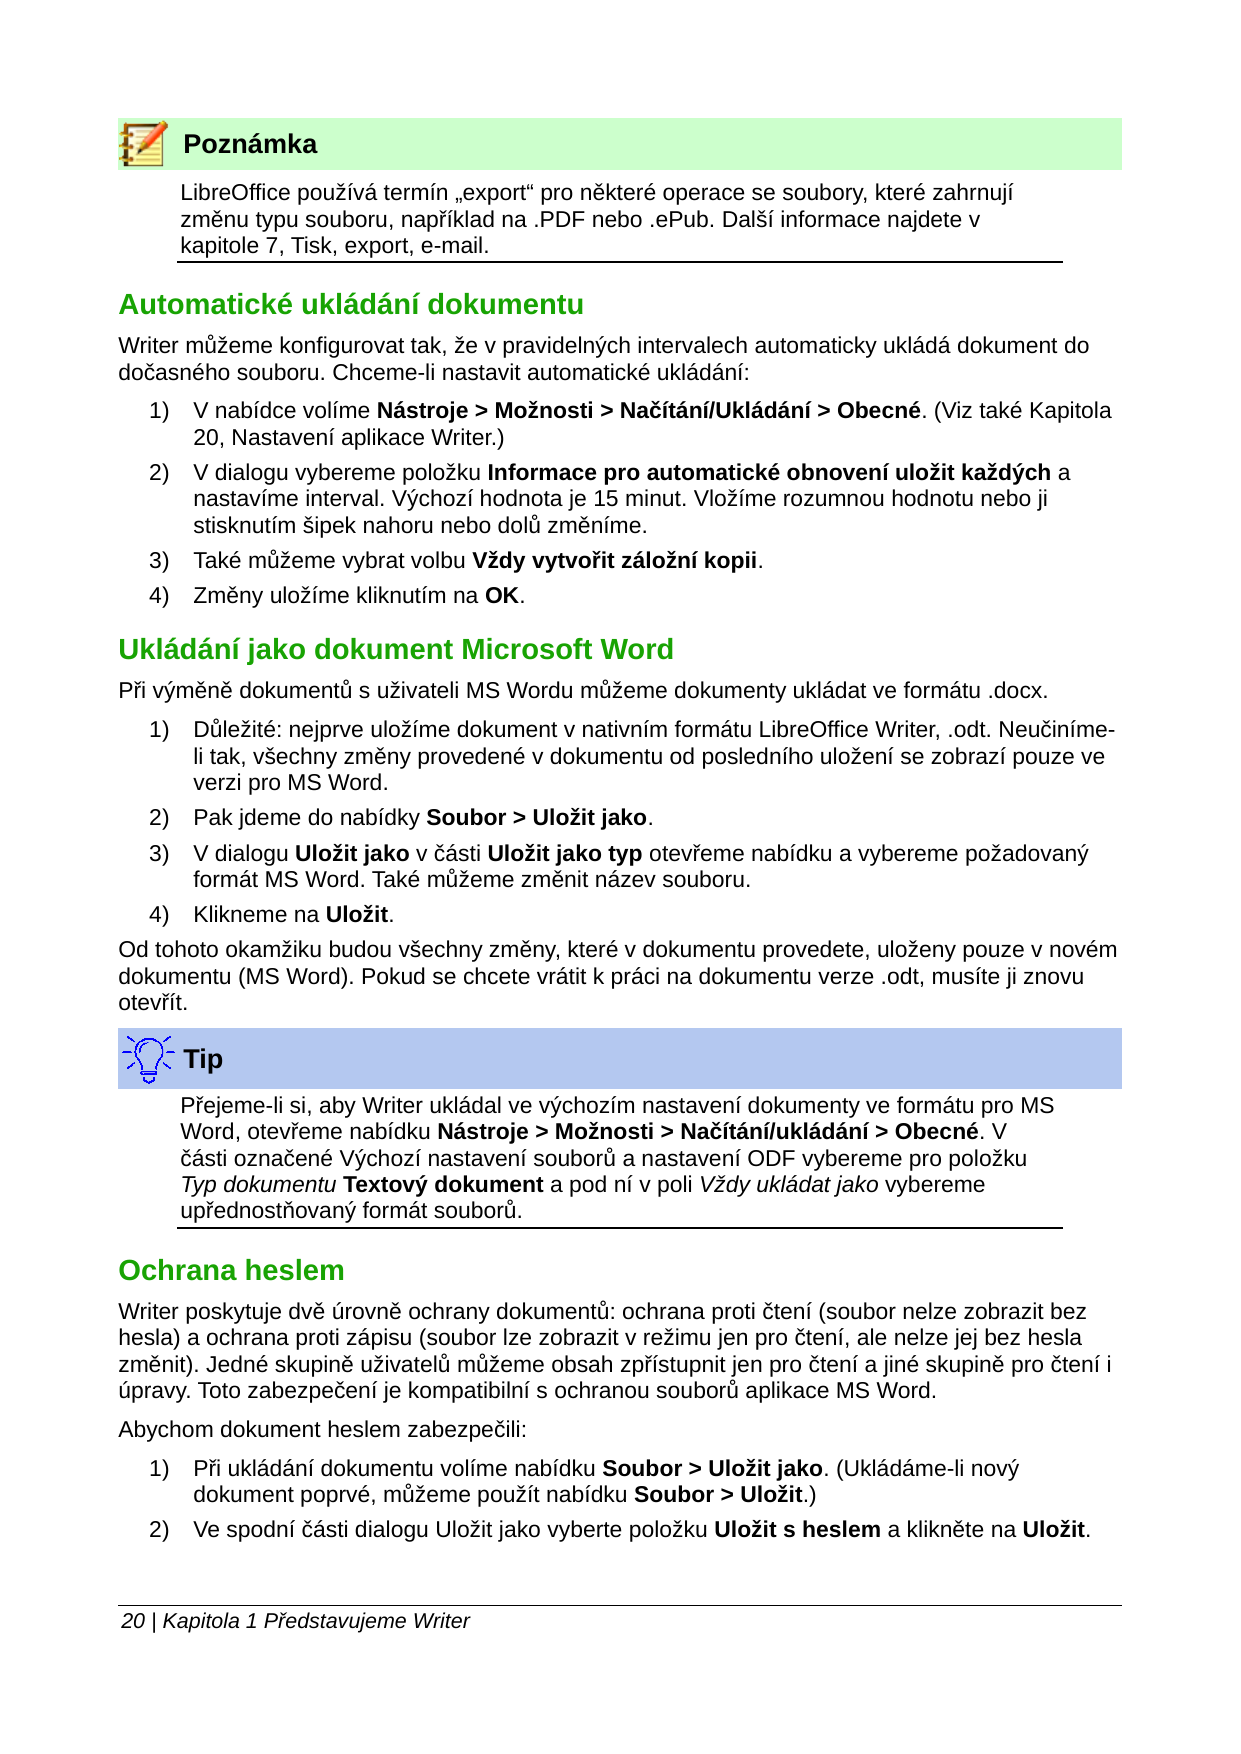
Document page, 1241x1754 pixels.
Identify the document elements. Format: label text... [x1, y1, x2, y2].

list Klikneme na Uložit. [169, 901, 1122, 927]
list Změny uložíme kliknutím na OK. [169, 582, 1122, 608]
text Od tohoto okamžiku budou všechny změny, které v dokumentu provedete, uloženy pouze v novém dokumentu (MS Word). Pokud se chcete vrátit k práci na dokumentu verze .odt, musíte ji znovu otevřít. [118, 936, 1122, 1015]
list Při ukládání dokumentu volíme nabídku Soubor > Uložit jako. (Ukládáme-li nový dokument poprvé, můžeme použít nabídku Soubor > Uložit.) [169, 1454, 1122, 1507]
text LibreOffice používá termín „export“ pro některé operace se soubory, které zahrnují změnu typu souboru, například na .PDF nebo .ePub. Další informace najdete v kapitole 7, Tisk, export, e-mail. [177, 176, 1063, 261]
list Při výměně dokumentů s uživateli MS Wordu můžeme dokumenty ukládat ve formátu .docx. [118, 677, 1122, 704]
text Writer poskytuje dvě úrovně ochrany dokumentů: ochrana proti čtení (soubor nelze zobrazit bez hesla) a ochrana proti zápisu (soubor lze zobrazit v režimu jen pro čtení, ale nelze jej bez hesla změnit). Jedné skupině uživatelů můžeme obsah zpřístupnit jen pro čtení a jiné skupině pro čtení i úpravy. Toto zabezpečení je kompatibilní s ochranou souborů aplikace MS Word. [118, 1298, 1122, 1403]
list Důležité: nejprve uložíme dokument v nativním formátu LibreOffice Writer, .odt. Neučiníme-li tak, všechny změny provedené v dokumentu od posledního uložení se zobrazí pouze ve verzi pro MS Word. [169, 716, 1122, 795]
text Abychom dokument heslem zabezpečili: [118, 1416, 1122, 1442]
subtitle Ukládání jako dokument Microsoft Word [118, 632, 1122, 666]
list V dialogu Uložit jako v části Uložit jako typ otevřeme nabídku a vybereme požadovaný formát MS Word. Také můžeme změnit název souboru. [169, 839, 1122, 892]
list V nabídce volíme Nástroje > Možnosti > Načítání/Ukládání > Obecné. (Viz také Kapitola 20, Nastavení aplikace Writer.) [169, 397, 1122, 450]
subtitle Automatické ukládání dokumentu [118, 287, 1122, 321]
text Přejeme-li si, aby Writer ukládal ve výchozím nastavení dokumenty ve formátu pro MS Word, otevřeme nabídku Nástroje > Možnosti > Načítání/ukládání > Obecné. V části označené Výchozí nastavení souborů a nastavení ODF vybereme pro položku Typ dokumentu Textový dokument a pod ní v poli Vždy ukládat jako vybereme upřednostňovaný formát souborů. [177, 1089, 1063, 1227]
subtitle Ochrana heslem [118, 1252, 1122, 1286]
list Pak jdeme do nabídky Soubor > Uložit jako. [169, 804, 1122, 831]
subtitle Tip [118, 1028, 1122, 1089]
subtitle Poznámka [118, 118, 1122, 170]
list Také můžeme vybrat volbu Vždy vytvořit záložní kopii. [169, 547, 1122, 573]
list V dialogu vybereme položku Informace pro automatické obnovení uložit každých a nastavíme interval. Výchozí hodnota je 15 minut. Vložíme rozumnou hodnotu nebo ji stisknutím šipek nahoru nebo dolů změníme. [169, 459, 1122, 538]
picture [119, 1028, 179, 1088]
list Ve spodní části dialogu Uložit jako vyberte položku Uložit s heslem a klikněte na Uložit. [169, 1516, 1122, 1542]
picture [119, 119, 170, 170]
list Writer můžeme konfigurovat tak, že v pravidelných intervalech automaticky ukládá dokument do dočasného souboru. Chceme-li nastavit automatické ukládání: [118, 332, 1122, 385]
